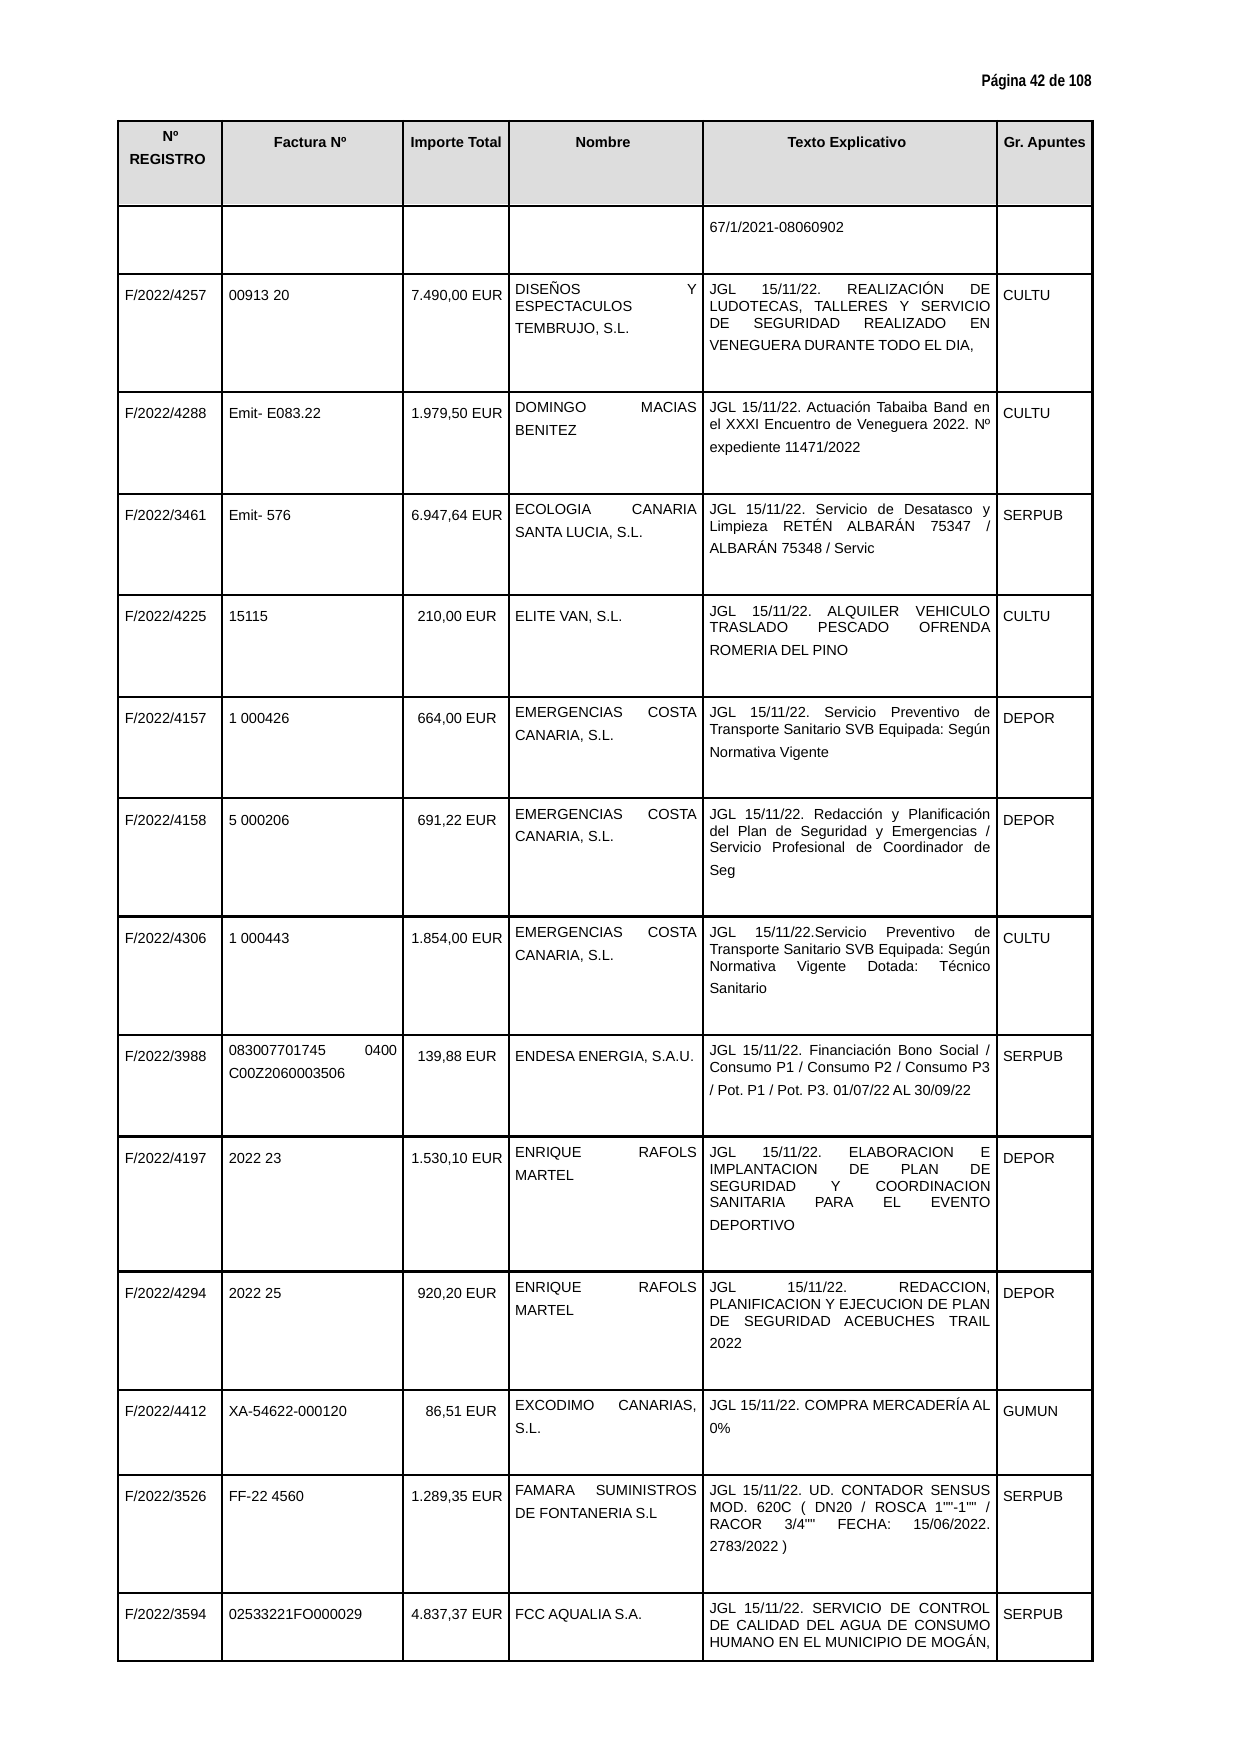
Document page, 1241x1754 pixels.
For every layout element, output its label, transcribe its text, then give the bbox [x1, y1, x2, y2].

table_cell ENRIQUE RAFOLS MARTEL [510, 1138, 702, 1270]
table_cell EXCODIMO CANARIAS, S.L. [510, 1391, 702, 1473]
table_cell F/2022/4288 [119, 393, 221, 492]
table_cell 5 000206 [223, 799, 402, 915]
table_cell ENRIQUE RAFOLS MARTEL [510, 1273, 702, 1389]
table_header Nº REGISTRO [119, 122, 221, 204]
table_cell 1 000443 [223, 918, 402, 1034]
table_cell EMERGENCIAS COSTA CANARIA, S.L. [510, 799, 702, 915]
table_cell JGL 15/11/22. Actuación Tabaiba Band en el XXXI Encuentro de Veneguera 2022. Nº expediente 11471/2022 [704, 393, 996, 492]
table_cell JGL 15/11/22. COMPRA MERCADERÍA AL 0% [704, 1391, 996, 1473]
table_cell [404, 207, 508, 272]
table_cell JGL 15/11/22. Servicio Preventivo de Transporte Sanitario SVB Equipada: Según Normativa Vigente [704, 698, 996, 797]
table_cell DEPOR [998, 1273, 1091, 1389]
table_cell ENDESA ENERGIA, S.A.U. [510, 1036, 702, 1135]
table_cell JGL 15/11/22. REDACCION, PLANIFICACION Y EJECUCION DE PLAN DE SEGURIDAD ACEBUCHES TRAIL 2022 [704, 1273, 996, 1389]
table_cell EMERGENCIAS COSTA CANARIA, S.L. [510, 918, 702, 1034]
table_cell F/2022/3988 [119, 1036, 221, 1135]
table_cell 15115 [223, 596, 402, 696]
table_cell F/2022/4306 [119, 918, 221, 1034]
table_cell F/2022/3594 [119, 1594, 221, 1660]
table_cell F/2022/3461 [119, 495, 221, 594]
table_cell Emit- 576 [223, 495, 402, 594]
table_cell [510, 207, 702, 272]
table_cell SERPUB [998, 1476, 1091, 1592]
table_cell 1.530,10 EUR [404, 1138, 508, 1270]
table_cell JGL 15/11/22. Redacción y Planificación del Plan de Seguridad y Emergencias / Servicio Profesional de Coordinador de Seg [704, 799, 996, 915]
table_cell JGL 15/11/22. Financiación Bono Social / Consumo P1 / Consumo P2 / Consumo P3 / Pot. P1 / Pot. P3. 01/07/22 AL 30/09/22 [704, 1036, 996, 1135]
table_cell JGL 15/11/22. ELABORACION E IMPLANTACION DE PLAN DE SEGURIDAD Y COORDINACION SANITARIA PARA EL EVENTO DEPORTIVO [704, 1138, 996, 1270]
table_cell 691,22 EUR [404, 799, 508, 915]
table_cell SERPUB [998, 1594, 1091, 1660]
table_cell F/2022/3526 [119, 1476, 221, 1592]
table_cell FAMARA SUMINISTROS DE FONTANERIA S.L [510, 1476, 702, 1592]
table_cell CULTU [998, 918, 1091, 1034]
table_cell JGL 15/11/22. ALQUILER VEHICULO TRASLADO PESCADO OFRENDA ROMERIA DEL PINO [704, 596, 996, 696]
table_cell FCC AQUALIA S.A. [510, 1594, 702, 1660]
table_cell 1.979,50 EUR [404, 393, 508, 492]
table_cell 1 000426 [223, 698, 402, 797]
table_cell [119, 207, 221, 272]
table_cell SERPUB [998, 495, 1091, 594]
table_cell 67/1/2021-08060902 [704, 207, 996, 272]
table_cell [223, 207, 402, 272]
table_cell 920,20 EUR [404, 1273, 508, 1389]
table_header Texto Explicativo [704, 122, 996, 204]
table_cell 2022 23 [223, 1138, 402, 1270]
table_cell DEPOR [998, 799, 1091, 915]
table_header Factura Nº [223, 122, 402, 204]
table_cell 4.837,37 EUR [404, 1594, 508, 1660]
table_cell CULTU [998, 393, 1091, 492]
table_cell CULTU [998, 596, 1091, 696]
table_cell F/2022/4412 [119, 1391, 221, 1473]
table_cell F/2022/4157 [119, 698, 221, 797]
table_cell 02533221FO000029 [223, 1594, 402, 1660]
table_cell F/2022/4158 [119, 799, 221, 915]
table_cell 210,00 EUR [404, 596, 508, 696]
table_cell 86,51 EUR [404, 1391, 508, 1473]
table_cell F/2022/4294 [119, 1273, 221, 1389]
table_cell [998, 207, 1091, 272]
table_cell JGL 15/11/22. Servicio de Desatasco y Limpieza RETÉN ALBARÁN 75347 / ALBARÁN 75348 / Servic [704, 495, 996, 594]
table_cell 083007701745 0400 C00Z2060003506 [223, 1036, 402, 1135]
table_cell 2022 25 [223, 1273, 402, 1389]
table_cell DOMINGO MACIAS BENITEZ [510, 393, 702, 492]
table_cell JGL 15/11/22. REALIZACIÓN DE LUDOTECAS, TALLERES Y SERVICIO DE SEGURIDAD REALIZADO EN VENEGUERA DURANTE TODO EL DIA, [704, 275, 996, 391]
table_cell DEPOR [998, 1138, 1091, 1270]
table_cell 7.490,00 EUR [404, 275, 508, 391]
table_cell ECOLOGIA CANARIA SANTA LUCIA, S.L. [510, 495, 702, 594]
table_cell 139,88 EUR [404, 1036, 508, 1135]
table_cell 664,00 EUR [404, 698, 508, 797]
table_cell F/2022/4197 [119, 1138, 221, 1270]
table_cell FF-22 4560 [223, 1476, 402, 1592]
table_cell CULTU [998, 275, 1091, 391]
table_cell 00913 20 [223, 275, 402, 391]
table_header Importe Total [404, 122, 508, 204]
table_cell SERPUB [998, 1036, 1091, 1135]
table_cell F/2022/4225 [119, 596, 221, 696]
table_cell Emit- E083.22 [223, 393, 402, 492]
table_cell DISEÑOS Y ESPECTACULOS TEMBRUJO, S.L. [510, 275, 702, 391]
table_header Gr. Apuntes [998, 122, 1091, 204]
table_cell EMERGENCIAS COSTA CANARIA, S.L. [510, 698, 702, 797]
table_header Nombre [510, 122, 702, 204]
table_cell DEPOR [998, 698, 1091, 797]
table_cell JGL 15/11/22. SERVICIO DE CONTROL DE CALIDAD DEL AGUA DE CONSUMO HUMANO EN EL MUNICIPIO DE MOGÁN, [704, 1594, 996, 1660]
table_cell 1.289,35 EUR [404, 1476, 508, 1592]
table_cell 1.854,00 EUR [404, 918, 508, 1034]
table_cell ELITE VAN, S.L. [510, 596, 702, 696]
table_cell GUMUN [998, 1391, 1091, 1473]
table_cell 6.947,64 EUR [404, 495, 508, 594]
table_cell JGL 15/11/22.Servicio Preventivo de Transporte Sanitario SVB Equipada: Según Normativa Vigente Dotada: Técnico Sanitario [704, 918, 996, 1034]
table_cell JGL 15/11/22. UD. CONTADOR SENSUS MOD. 620C ( DN20 / ROSCA 1""-1"" / RACOR 3/4"" FECHA: 15/06/2022. 2783/2022 ) [704, 1476, 996, 1592]
table_cell XA-54622-000120 [223, 1391, 402, 1473]
table_cell F/2022/4257 [119, 275, 221, 391]
